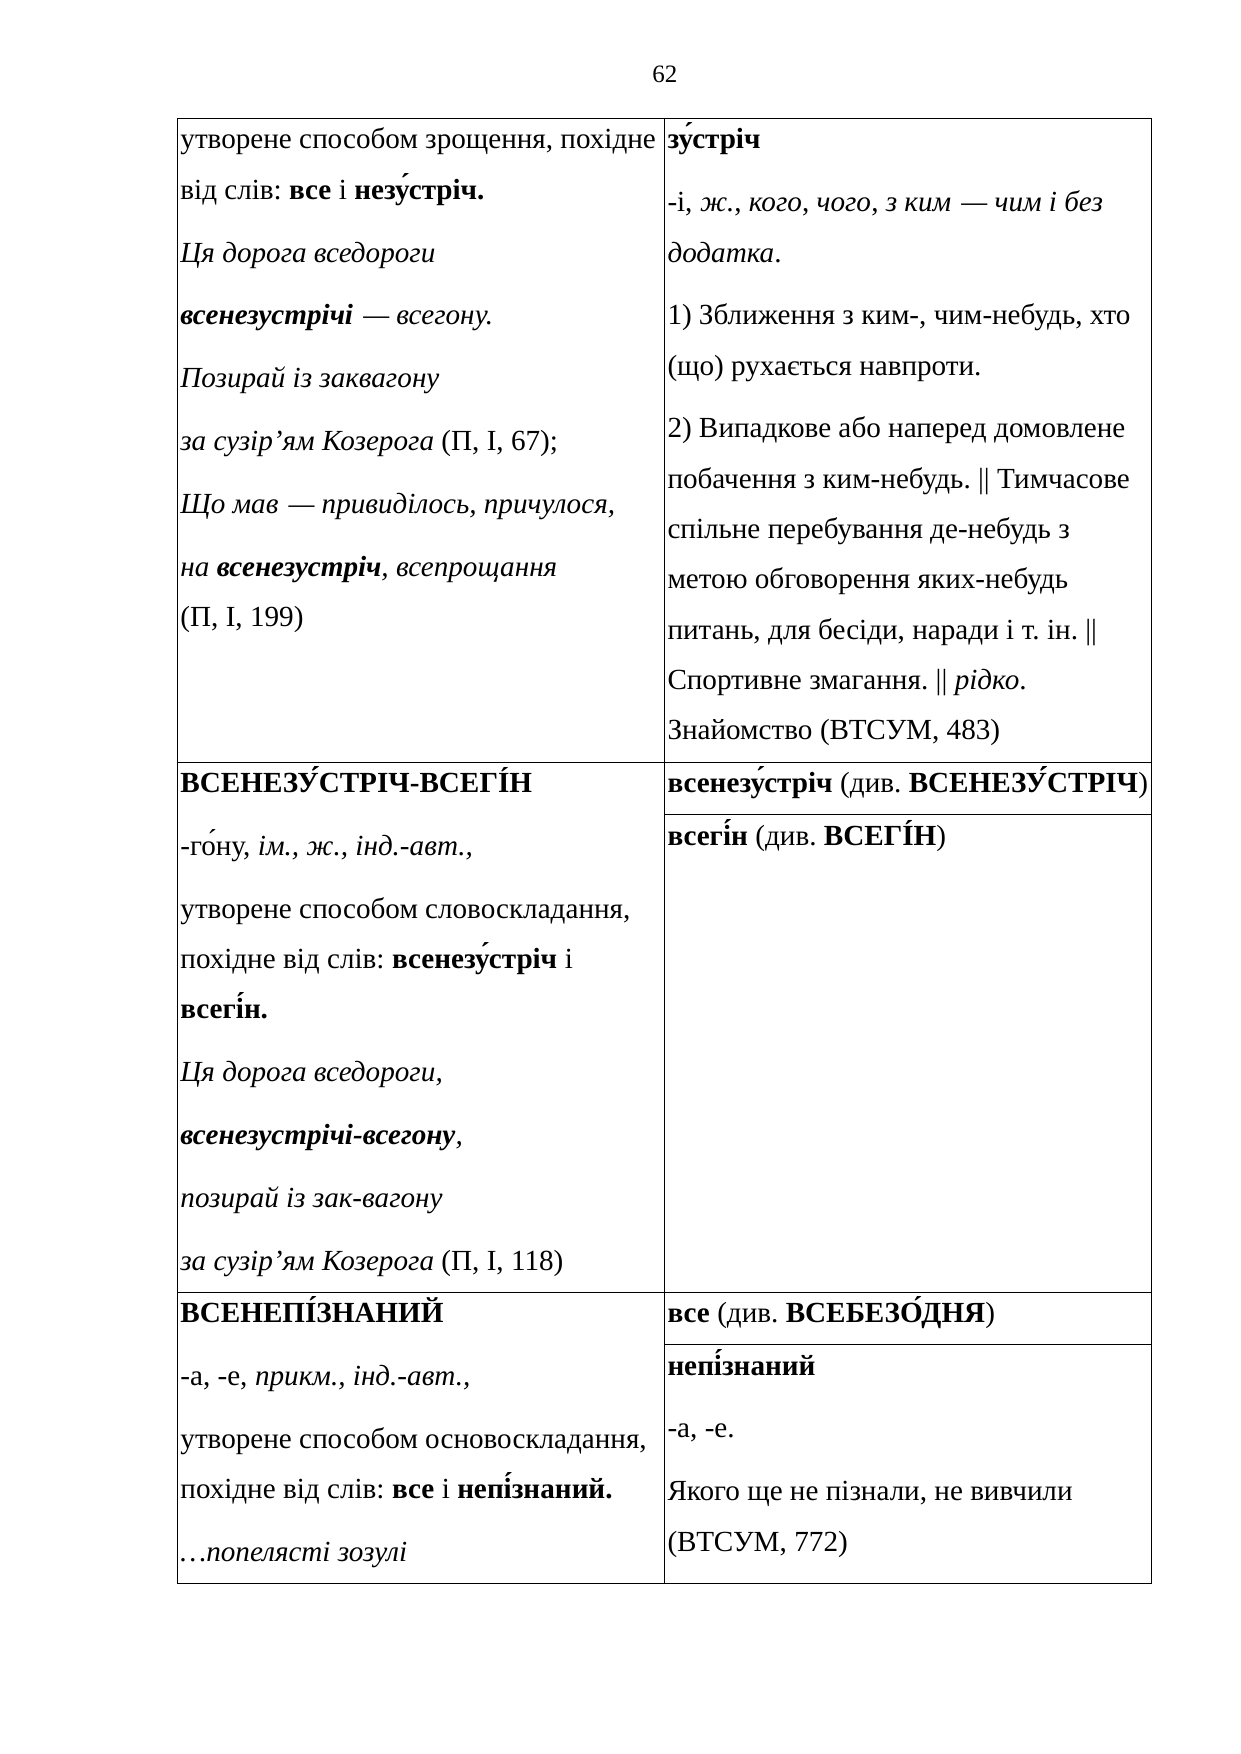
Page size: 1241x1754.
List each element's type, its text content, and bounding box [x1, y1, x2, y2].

table_cell все (див. ВСЕБЕЗО́ДНЯ) [665, 1293, 1151, 1344]
table_cell непі́знаний -а, -е. Якого ще не пізнали, не вивчили (ВТСУМ, 772) [665, 1345, 1151, 1583]
table_cell зу́стріч -і, ж., кого, чого, з ким — чим і без додатка. 1) Зближення з ким-, чим-небудь, хто (що) рухається навпроти. 2) Випадкове або наперед домовлене побачення з ким-небудь. || Тимчасове спільне перебування де-небудь з метою обговорення яких-небудь питань, для бесіди, наради і т. ін. || Спортивне змагання. || рідко. Знайомство (ВТСУМ, 483) [665, 119, 1151, 762]
table_cell ВСЕНЕЗУ́́СТРІЧ-ВСЕГÍН -го́ну, ім., ж., інд.-авт., утворене способом словоскладання, похідне від слів: всенезу́стріч і всегі́н. Ця дорога вседороги, всенезустрічі-всегону, позирай із зак-вагону за сузір’ям Козерога (П, І, 118) [178, 763, 664, 1292]
table_cell всегі́н (див. ВСЕГÍН) [665, 815, 1151, 1292]
table_cell всенезу́стріч (див. ВСЕНЕЗУ́́СТРІЧ) [665, 763, 1151, 814]
table_cell ВСЕНЕПІ́ЗНАНИЙ -а, -е, прикм., інд.-авт., утворене способом основоскладання, похідне від слів: все і непі́знаний. …попелясті зозулі [178, 1293, 664, 1583]
table_cell утворене способом зрощення, похідне від слів: все і незу́стріч. Ця дорога вседороги всенезустрічі — всегону. Позирай із заквагону за сузір’ям Козерога (П, І, 67); Що мав — привиділось, причулося, на всенезустріч, всепрощання (П, І, 199) [178, 119, 664, 762]
